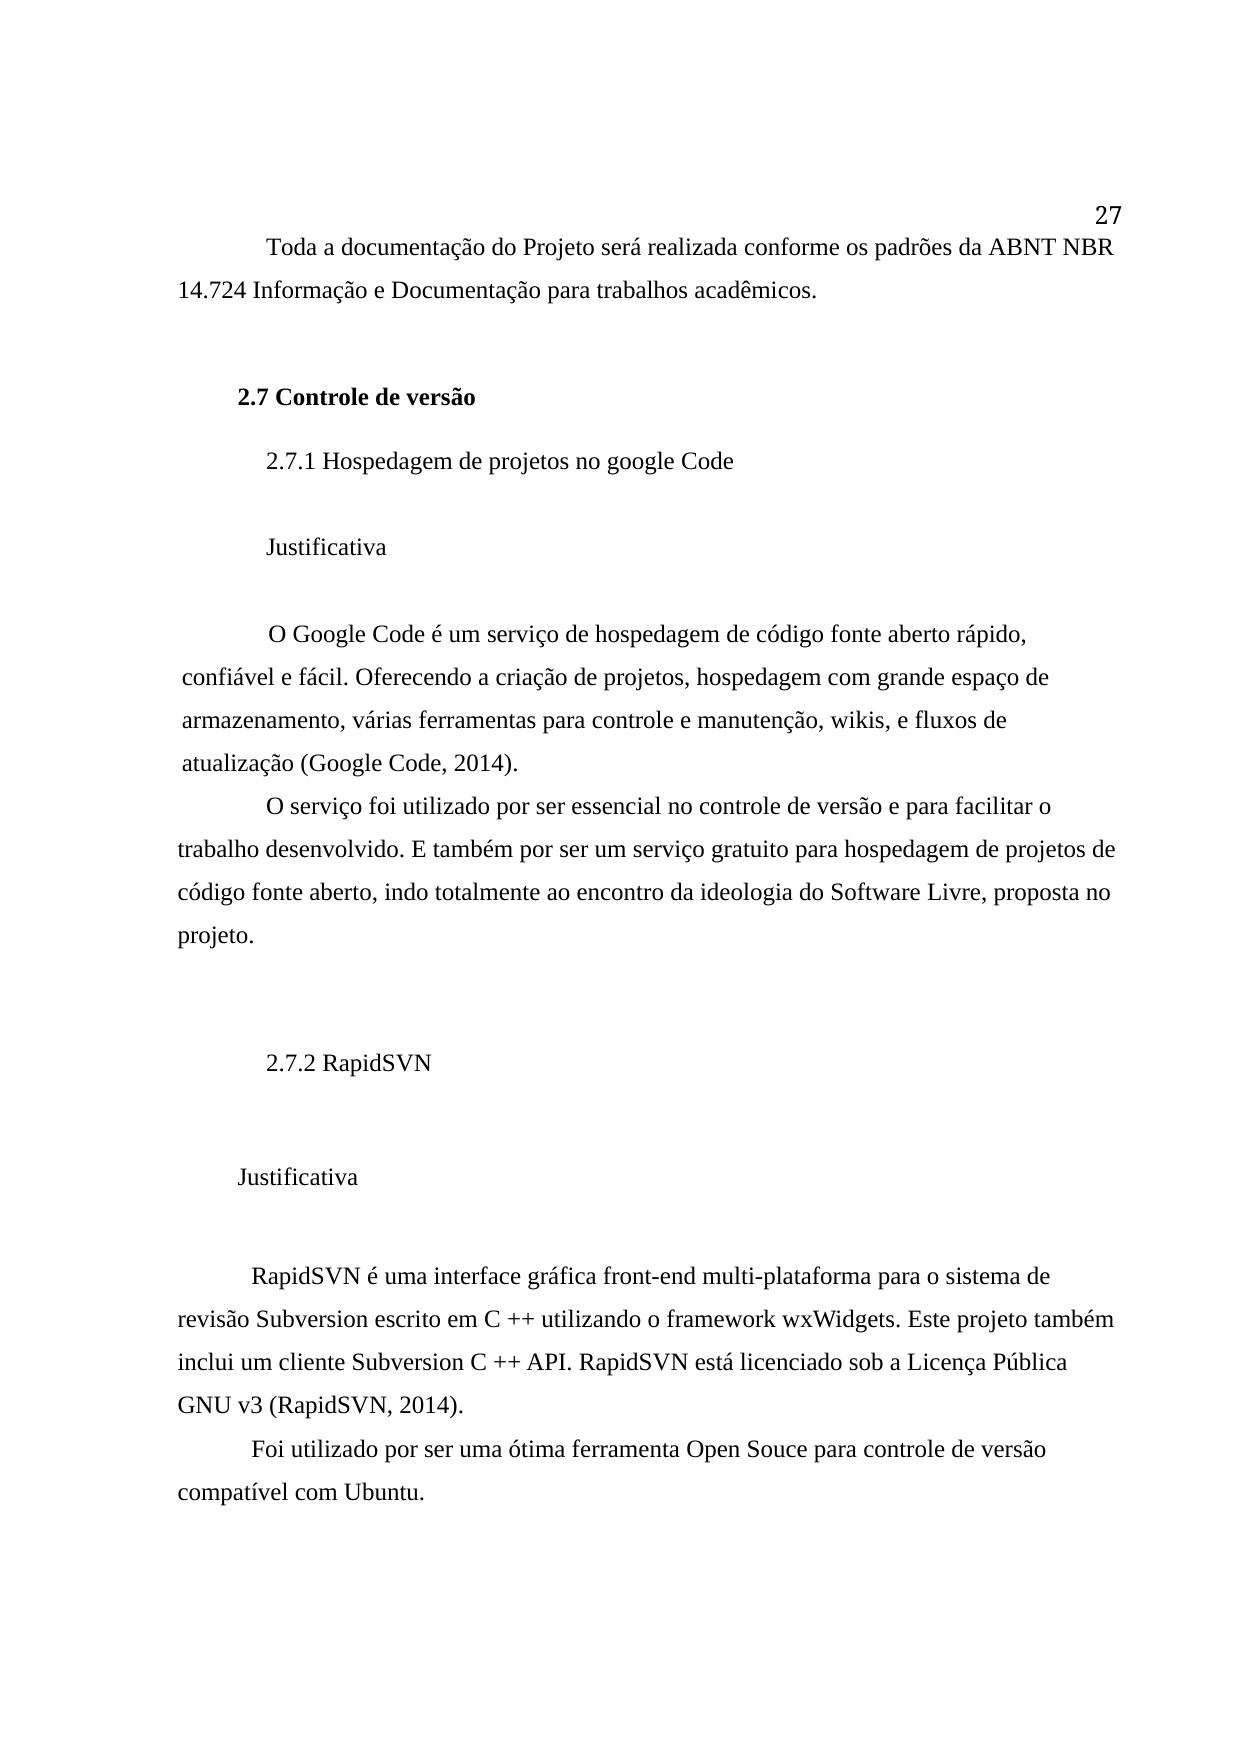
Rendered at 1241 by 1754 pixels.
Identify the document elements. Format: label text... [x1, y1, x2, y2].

text Foi utilizado por ser uma ótima ferramenta Open Souce para controle de versão compatível com Ubuntu. [177, 1434, 1122, 1506]
text Toda a documentação do Projeto será realizada conforme os padrões da ABNT NBR 14.724 Informação e Documentação para trabalhos acadêmicos. [177, 232, 1122, 304]
text RapidSVN é uma interface gráfica front-end multi-plataforma para o sistema de revisão Subversion escrito em C ++ utilizando o framework wxWidgets. Este projeto também inclui um cliente Subversion C ++ API. RapidSVN está licenciado sob a Licença Pública GNU v3 (RapidSVN, 2014). [177, 1261, 1122, 1419]
text O Google Code é um serviço de hospedagem de código fonte aberto rápido, confiável e fácil. Oferecendo a criação de projetos, hospedagem com grande espaço de armazenamento, várias ferramentas para controle e manutenção, wikis, e fluxos de atualização (Google Code, 2014). [182, 619, 1122, 777]
text O serviço foi utilizado por ser essencial no controle de versão e para facilitar o trabalho desenvolvido. E também por ser um serviço gratuito para hospedagem de projetos de código fonte aberto, indo totalmente ao encontro da ideologia do Software Livre, proposta no projeto. [177, 791, 1122, 949]
text 2.7.2 RapidSVN [177, 1048, 1122, 1077]
text Justificativa [177, 532, 1122, 561]
subtitle 2.7 Controle de versão [207, 382, 1122, 411]
text 2.7.1 Hospedagem de projetos no google Code [177, 446, 1122, 475]
text Justificativa [207, 1162, 1122, 1191]
